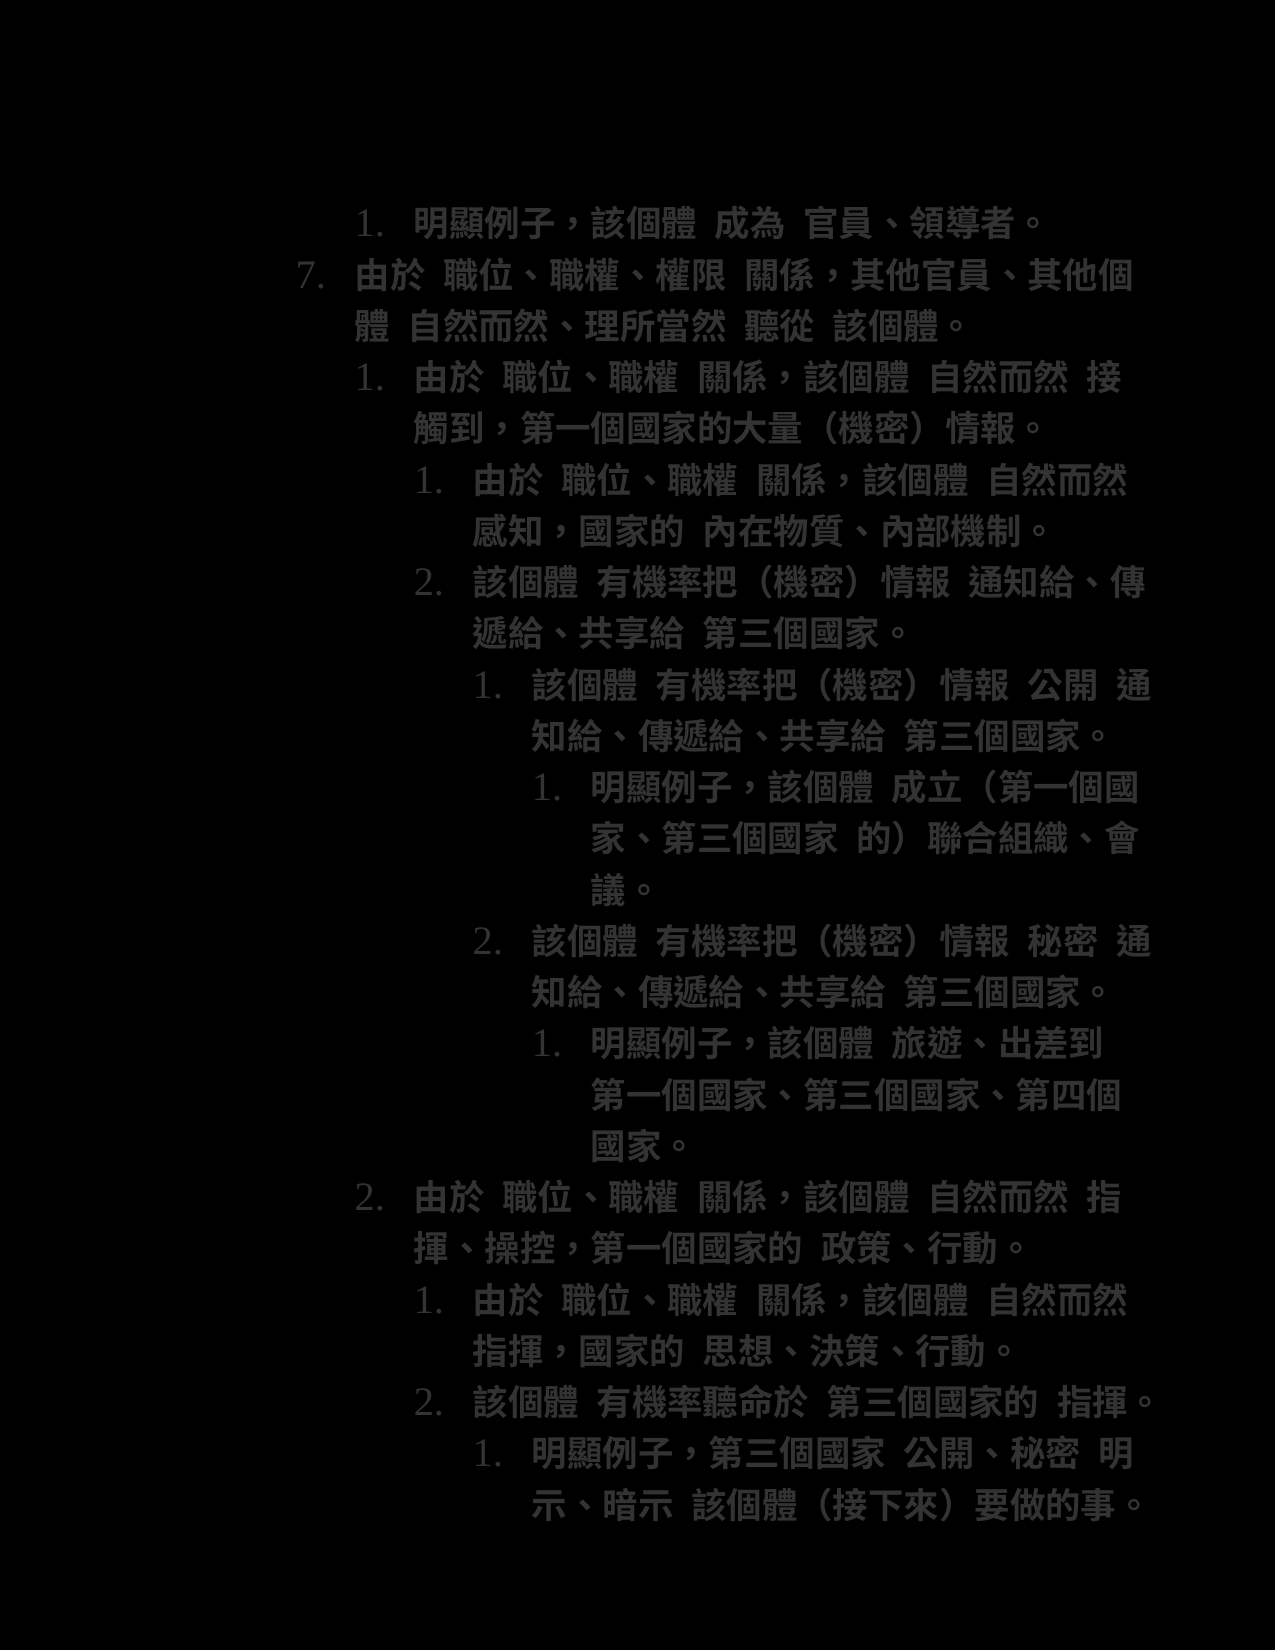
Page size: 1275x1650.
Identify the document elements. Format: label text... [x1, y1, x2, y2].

list 明顯例子，第三個國家 公開、秘密 明示、暗示 該個體（接下來）要做的事。 [472, 1426, 1157, 1528]
list 該個體 有機率把（機密）情報 通知給、傳遞給、共享給 第三個國家。 [413, 554, 1157, 657]
list 明顯例子，該個體 旅遊、出差到 第一個國家、第三個國家、第四個國家。 [532, 1016, 1157, 1169]
list 由於 職位、職權 關係，該個體 自然而然 指揮、操控，第一個國家的 政策、行動。 [354, 1169, 1157, 1272]
list 該個體 有機率把（機密）情報 秘密 通知給、傳遞給、共享給 第三個國家。 [472, 913, 1157, 1016]
list 該個體 有機率聽命於 第三個國家的 指揮。 [413, 1374, 1157, 1426]
list 由於 職位、職權 關係，該個體 自然而然 感知，國家的 內在物質、內部機制。 [413, 452, 1157, 554]
list 由於 職位、職權、權限 關係，其他官員、其他個體 自然而然、理所當然 聽從 該個體。 [295, 247, 1157, 349]
list 由於 職位、職權 關係，該個體 自然而然 指揮，國家的 思想、決策、行動。 [413, 1272, 1157, 1374]
list 明顯例子，該個體 成立（第一個國家、第三個國家 的）聯合組織、會議。 [532, 759, 1157, 913]
list 明顯例子，該個體 成為 官員、領導者。 [354, 196, 1157, 247]
list 由於 職位、職權 關係，該個體 自然而然 接觸到，第一個國家的大量（機密）情報。 [354, 349, 1157, 452]
list 該個體 有機率把（機密）情報 公開 通知給、傳遞給、共享給 第三個國家。 [472, 657, 1157, 759]
